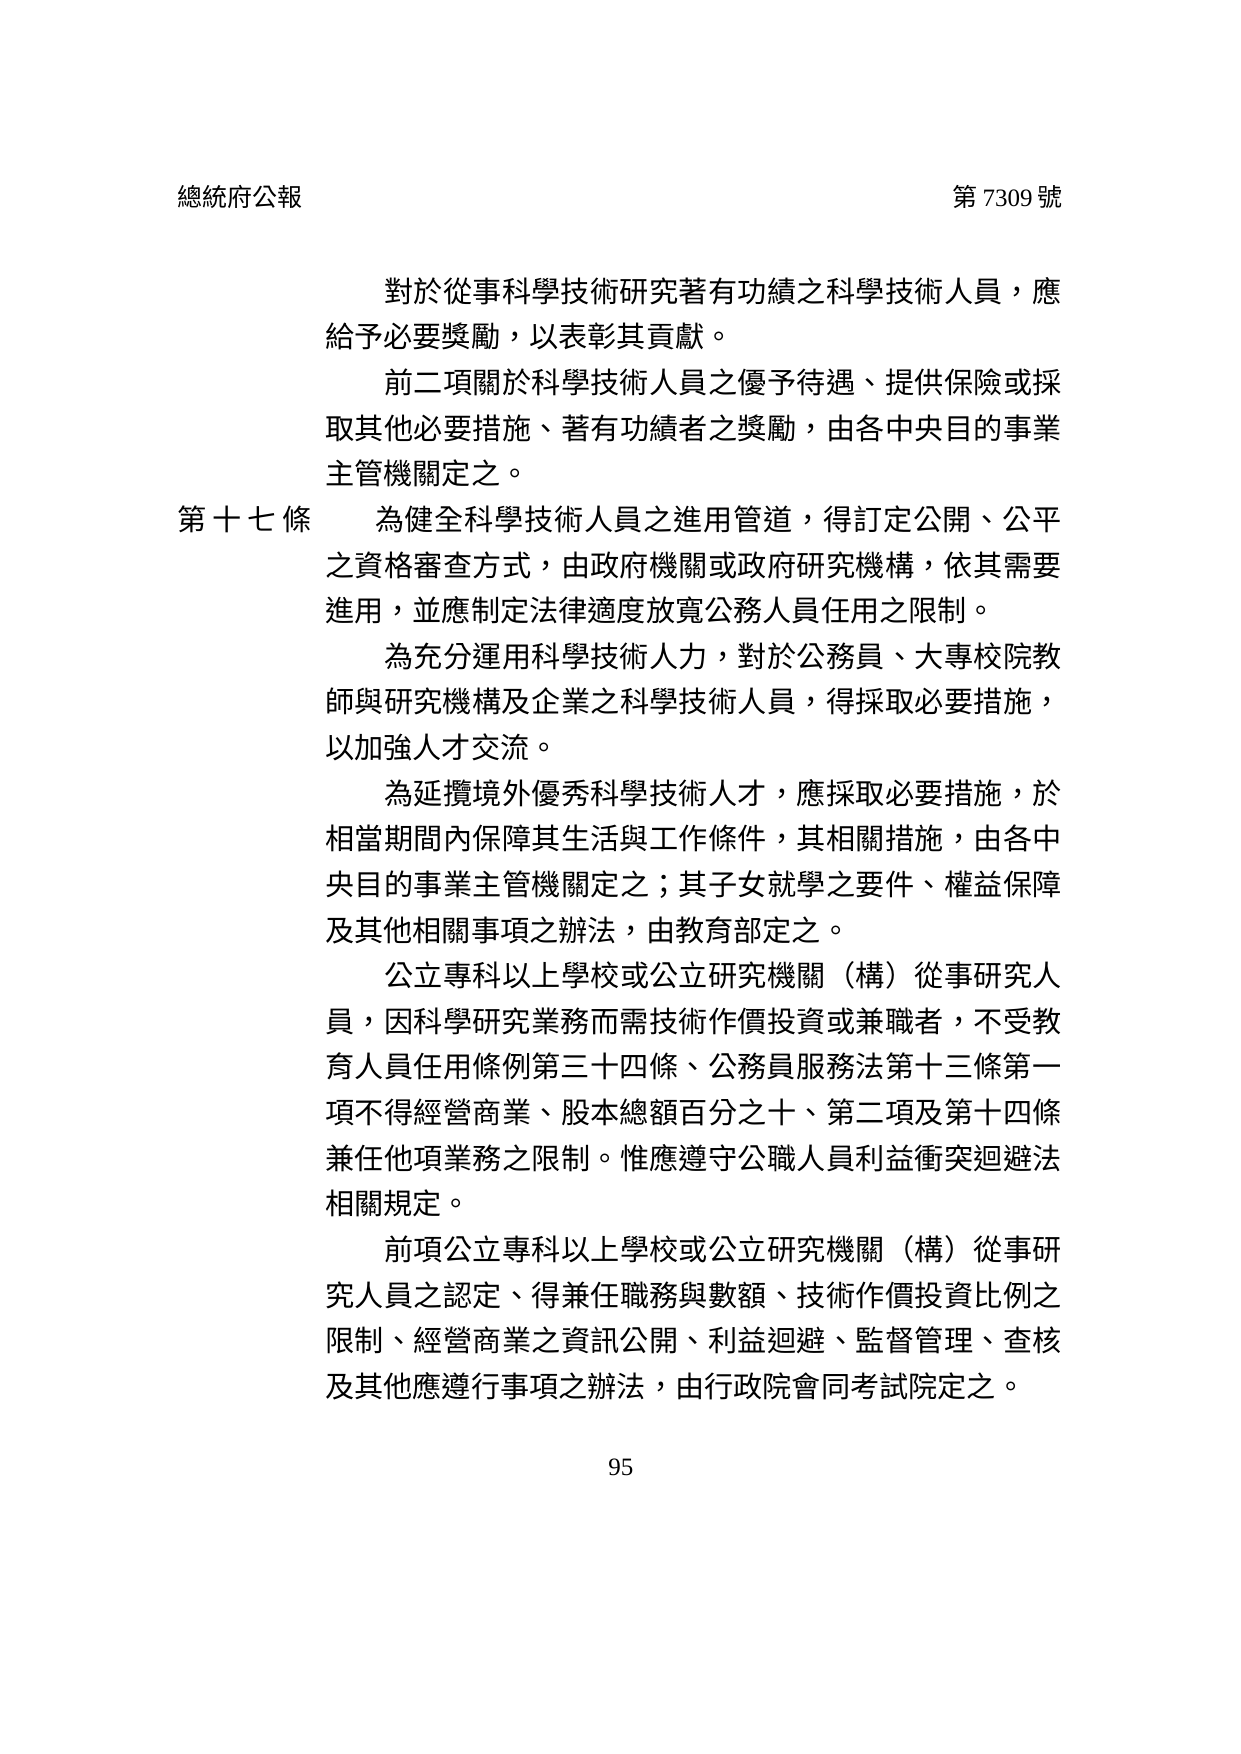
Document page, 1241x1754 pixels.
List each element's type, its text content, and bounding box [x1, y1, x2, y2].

text 前二項關於科學技術人員之優予待遇、提供保險或採取其他必要措施、著有功績者之獎勵，由各中央目的事業主管機關定之。 [325, 357, 1064, 494]
text 為充分運用科學技術人力，對於公務員、大專校院教師與研究機構及企業之科學技術人員，得採取必要措施，以加強人才交流。 [325, 631, 1064, 768]
text 為延攬境外優秀科學技術人才，應採取必要措施，於相當期間內保障其生活與工作條件，其相關措施，由各中央目的事業主管機關定之；其子女就學之要件、權益保障及其他相關事項之辦法，由教育部定之。 [325, 768, 1064, 950]
text 對於從事科學技術研究著有功績之科學技術人員，應給予必要獎勵，以表彰其貢獻。 [325, 266, 1064, 357]
text 前項公立專科以上學校或公立研究機關（構）從事研究人員之認定、得兼任職務與數額、技術作價投資比例之限制、經營商業之資訊公開、利益迴避、監督管理、查核及其他應遵行事項之辦法，由行政院會同考試院定之。 [325, 1224, 1064, 1406]
text 公立專科以上學校或公立研究機關（構）從事研究人員，因科學研究業務而需技術作價投資或兼職者，不受教育人員任用條例第三十四條、公務員服務法第十三條第一項不得經營商業、股本總額百分之十、第二項及第十四條兼任他項業務之限制。惟應遵守公職人員利益衝突迴避法相關規定。 [325, 950, 1064, 1224]
text 第十七條 為健全科學技術人員之進用管道，得訂定公開、公平之資格審查方式，由政府機關或政府研究機構，依其需要進用，並應制定法律適度放寬公務人員任用之限制。 [177, 494, 1064, 631]
